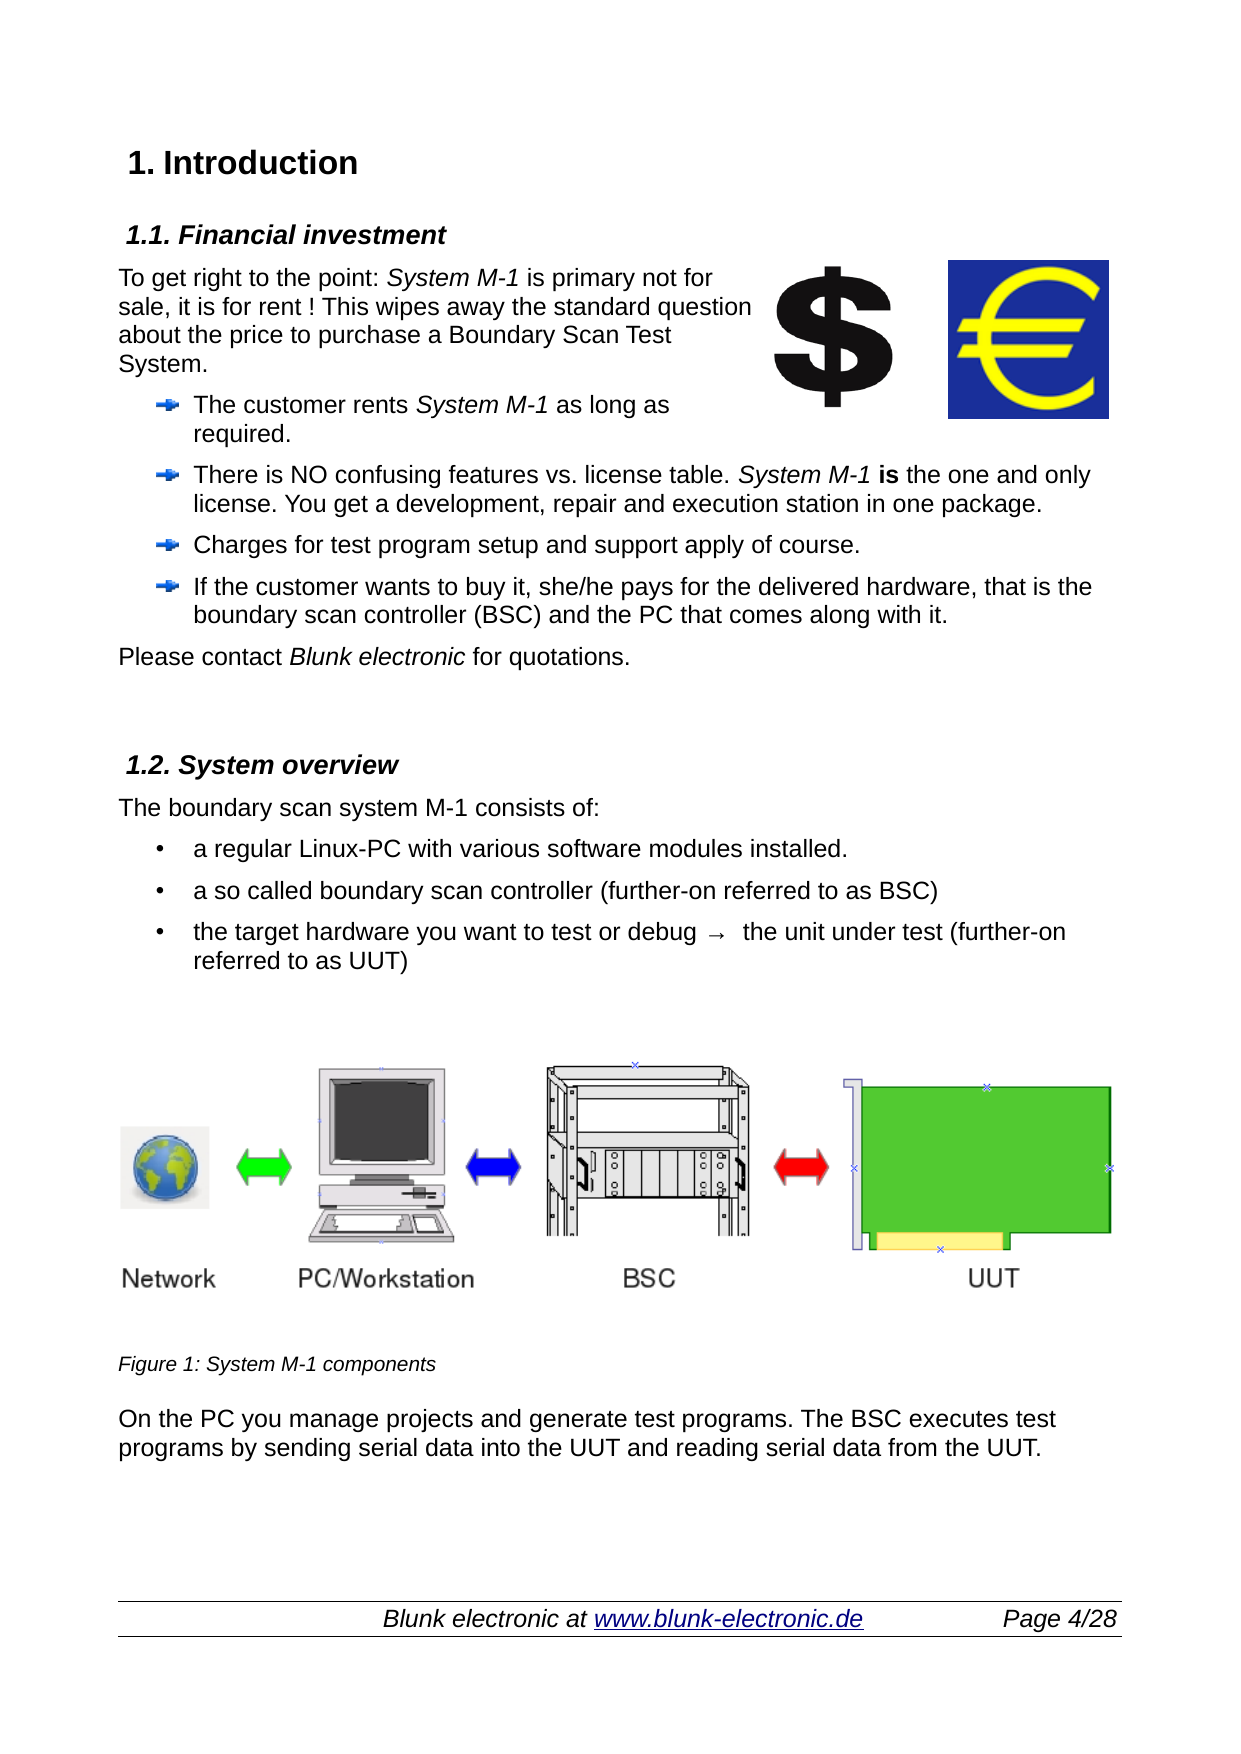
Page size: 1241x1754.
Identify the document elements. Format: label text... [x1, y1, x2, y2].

picture [156, 469, 179, 481]
list a regular Linux-PC with various software modules installed. [156, 834, 1122, 863]
picture [156, 539, 179, 551]
text The boundary scan system M-1 consists of: [118, 793, 1122, 822]
picture [156, 399, 179, 411]
list If the customer wants to buy it, she/he pays for the delivered hardware, that is the boundary scan controller (BSC) and the PC that comes along with it. [156, 572, 1122, 629]
text On the PC you manage projects and generate test programs. The BSC executes test programs by sending serial data into the UUT and reading serial data from the UUT. [118, 1404, 1122, 1462]
subtitle System overview [118, 749, 1122, 781]
list Charges for test program setup and support apply of course. [156, 531, 1122, 559]
text To get right to the point: System M-1 is primary not for sale, it is for rent ! This wipes away the standard question about the price to purchase a Boundary Scan Test System. [118, 263, 754, 378]
picture [156, 580, 179, 592]
picture [948, 260, 1109, 419]
subtitle Financial investment [118, 219, 1122, 251]
text Figure 1: System M-1 components [118, 1352, 1122, 1376]
list The customer rents System M-1 as long as required. [156, 391, 1122, 448]
text [908, 263, 948, 378]
picture [118, 1057, 1123, 1298]
list the target hardware you want to test or debug → the unit under test (further-on referred to as UUT) [156, 917, 1122, 974]
subtitle Introduction [118, 143, 1122, 182]
picture [754, 260, 908, 412]
list There is NO confusing features vs. license table. System M-1 is the one and only license. You get a development, repair and execution station in one package. [156, 461, 1122, 518]
text Please contact Blunk electronic for quotations. [118, 642, 1122, 671]
list a so called boundary scan controller (further-on referred to as BSC) [156, 876, 1122, 904]
